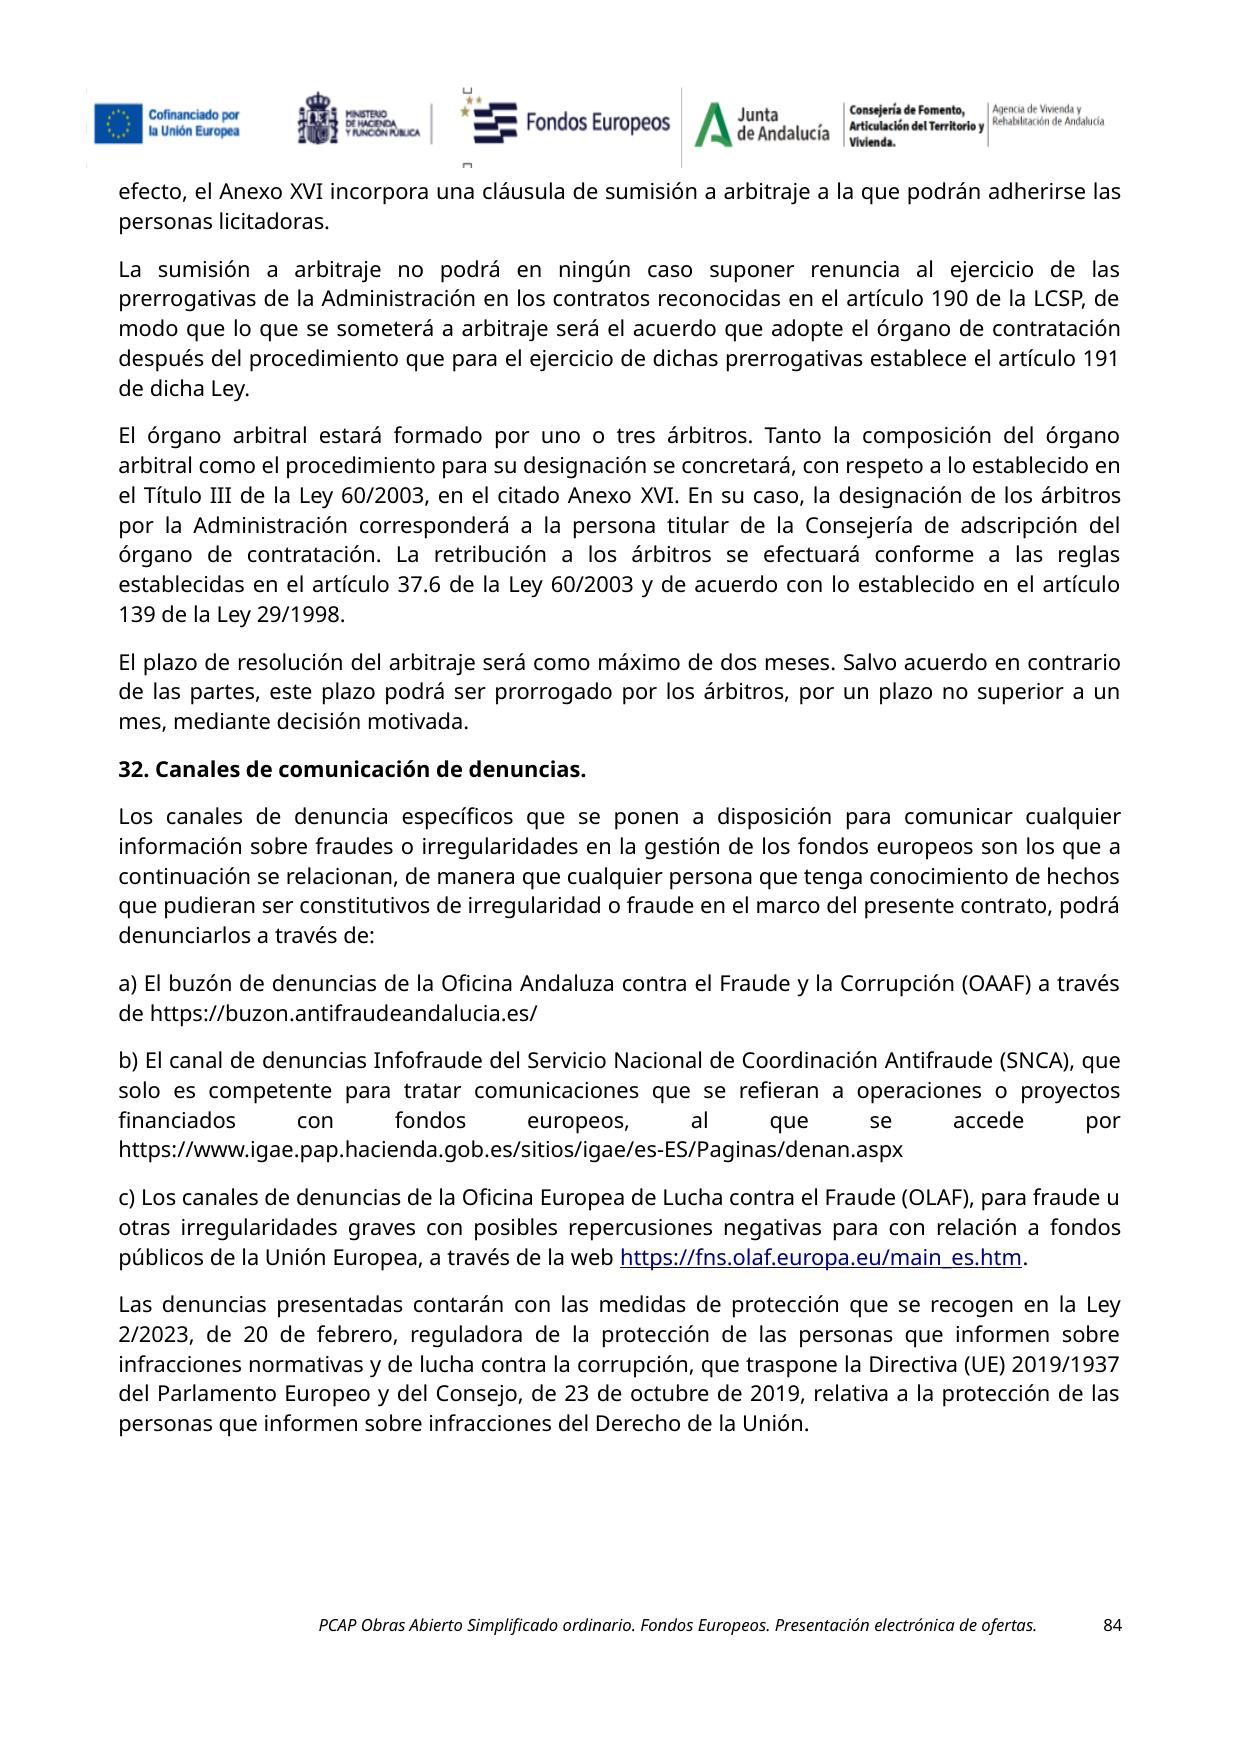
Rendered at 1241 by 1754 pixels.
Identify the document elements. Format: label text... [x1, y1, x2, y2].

text b) El canal de denuncias Infofraude del Servicio Nacional de Coordinación Antifraude (SNCA), que solo es competente para tratar comunicaciones que se refieran a operaciones o proyectos financiados con fondos europeos, al que se accede por https://www.igae.pap.hacienda.gob.es/sitios/igae/es-ES/Paginas/denan.aspx [118, 1045, 1122, 1164]
picture [86, 84, 1118, 168]
text El plazo de resolución del arbitraje será como máximo de dos meses. Salvo acuerdo en contrario de las partes, este plazo podrá ser prorrogado por los árbitros, por un plazo no superior a un mes, mediante decisión motivada. [118, 647, 1122, 736]
text a) El buzón de denuncias de la Oficina Andaluza contra el Fraude y la Corrupción (OAAF) a través de https://buzon.antifraudeandalucia.es/ [118, 968, 1122, 1027]
text El órgano arbitral estará formado por uno o tres árbitros. Tanto la composición del órgano arbitral como el procedimiento para su designación se concretará, con respeto a lo establecido en el Título III de la Ley 60/2003, en el citado Anexo XVI. En su caso, la designación de los árbitros por la Administración corresponderá a la persona titular de la Consejería de adscripción del órgano de contratación. La retribución a los árbitros se efectuará conforme a las reglas establecidas en el artículo 37.6 de la Ley 60/2003 y de acuerdo con lo establecido en el artículo 139 de la Ley 29/1998. [118, 420, 1122, 629]
text Las denuncias presentadas contarán con las medidas de protección que se recogen en la Ley 2/2023, de 20 de febrero, reguladora de la protección de las personas que informen sobre infracciones normativas y de lucha contra la corrupción, que traspone la Directiva (UE) 2019/1937 del Parlamento Europeo y del Consejo, de 23 de octubre de 2019, relativa a la protección de las personas que informen sobre infracciones del Derecho de la Unión. [118, 1289, 1122, 1438]
subtitle 32. Canales de comunicación de denuncias. [118, 754, 1122, 783]
text La sumisión a arbitraje no podrá en ningún caso suponer renuncia al ejercicio de las prerrogativas de la Administración en los contratos reconocidas en el artículo 190 de la LCSP, de modo que lo que se someterá a arbitraje será el acuerdo que adopte el órgano de contratación después del procedimiento que para el ejercicio de dichas prerrogativas establece el artículo 191 de dicha Ley. [118, 254, 1122, 403]
text c) Los canales de denuncias de la Oficina Europea de Lucha contra el Fraude (OLAF), para fraude u otras irregularidades graves con posibles repercusiones negativas para con relación a fondos públicos de la Unión Europea, a través de la web https://fns.olaf.europa.eu/main_es.htm. [118, 1182, 1122, 1271]
text Los canales de denuncia específicos que se ponen a disposición para comunicar cualquier información sobre fraudes o irregularidades en la gestión de los fondos europeos son los que a continuación se relacionan, de manera que cualquier persona que tenga conocimiento de hechos que pudieran ser constitutivos de irregularidad o fraude en el marco del presente contrato, podrá denunciarlos a través de: [118, 801, 1122, 950]
text efecto, el Anexo XVI incorpora una cláusula de sumisión a arbitraje a la que podrán adherirse las personas licitadoras. [118, 176, 1122, 236]
